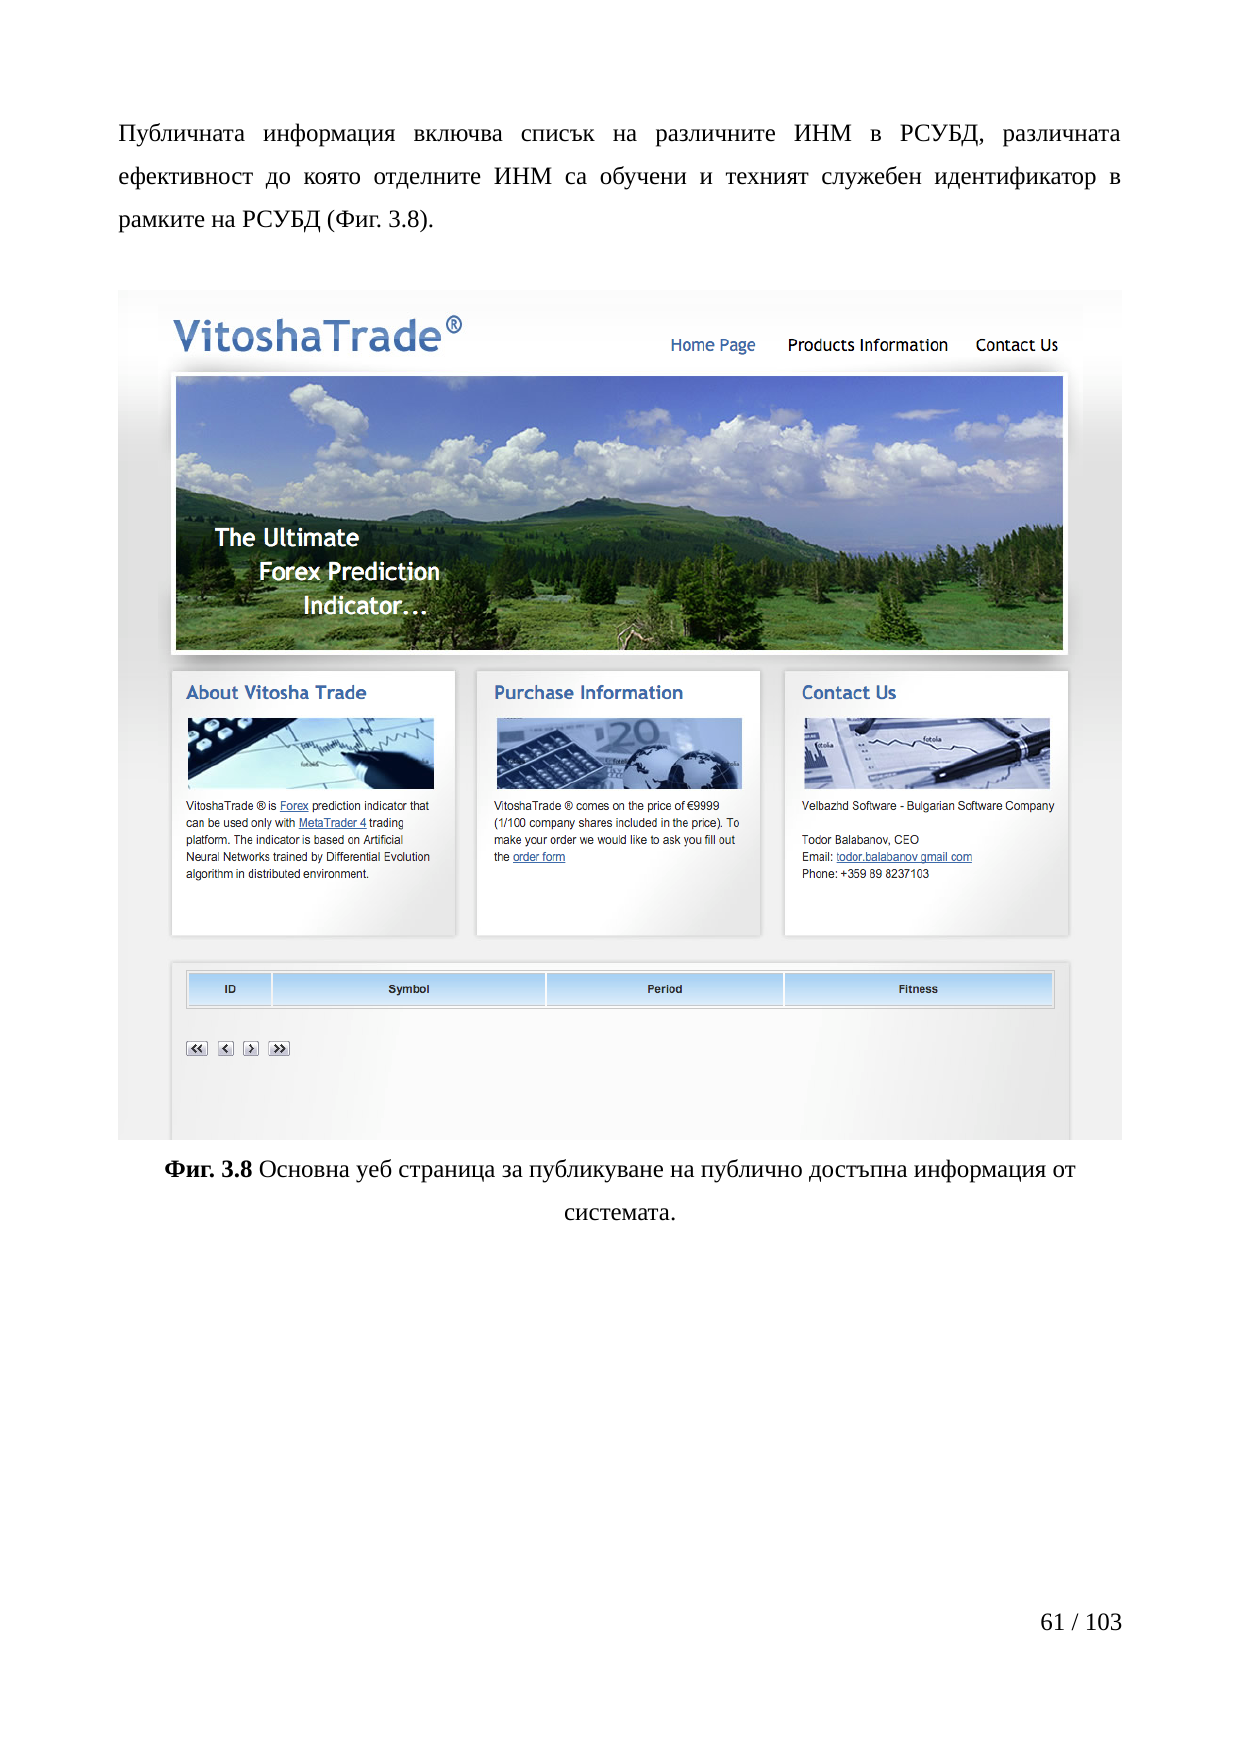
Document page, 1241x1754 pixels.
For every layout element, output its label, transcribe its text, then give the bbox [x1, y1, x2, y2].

text Публичната информация включва списък на различните ИНМ в РСУБД, различната ефективност до която отделните ИНМ са обучени и техният служебен идентификатор в рамките на РСУБД (Фиг. 3.8). [118, 118, 1122, 233]
picture [118, 290, 1122, 1140]
text Фиг. 3.8 Основна уеб страница за публикуване на публично достъпна информация от системата. [118, 1140, 1122, 1226]
